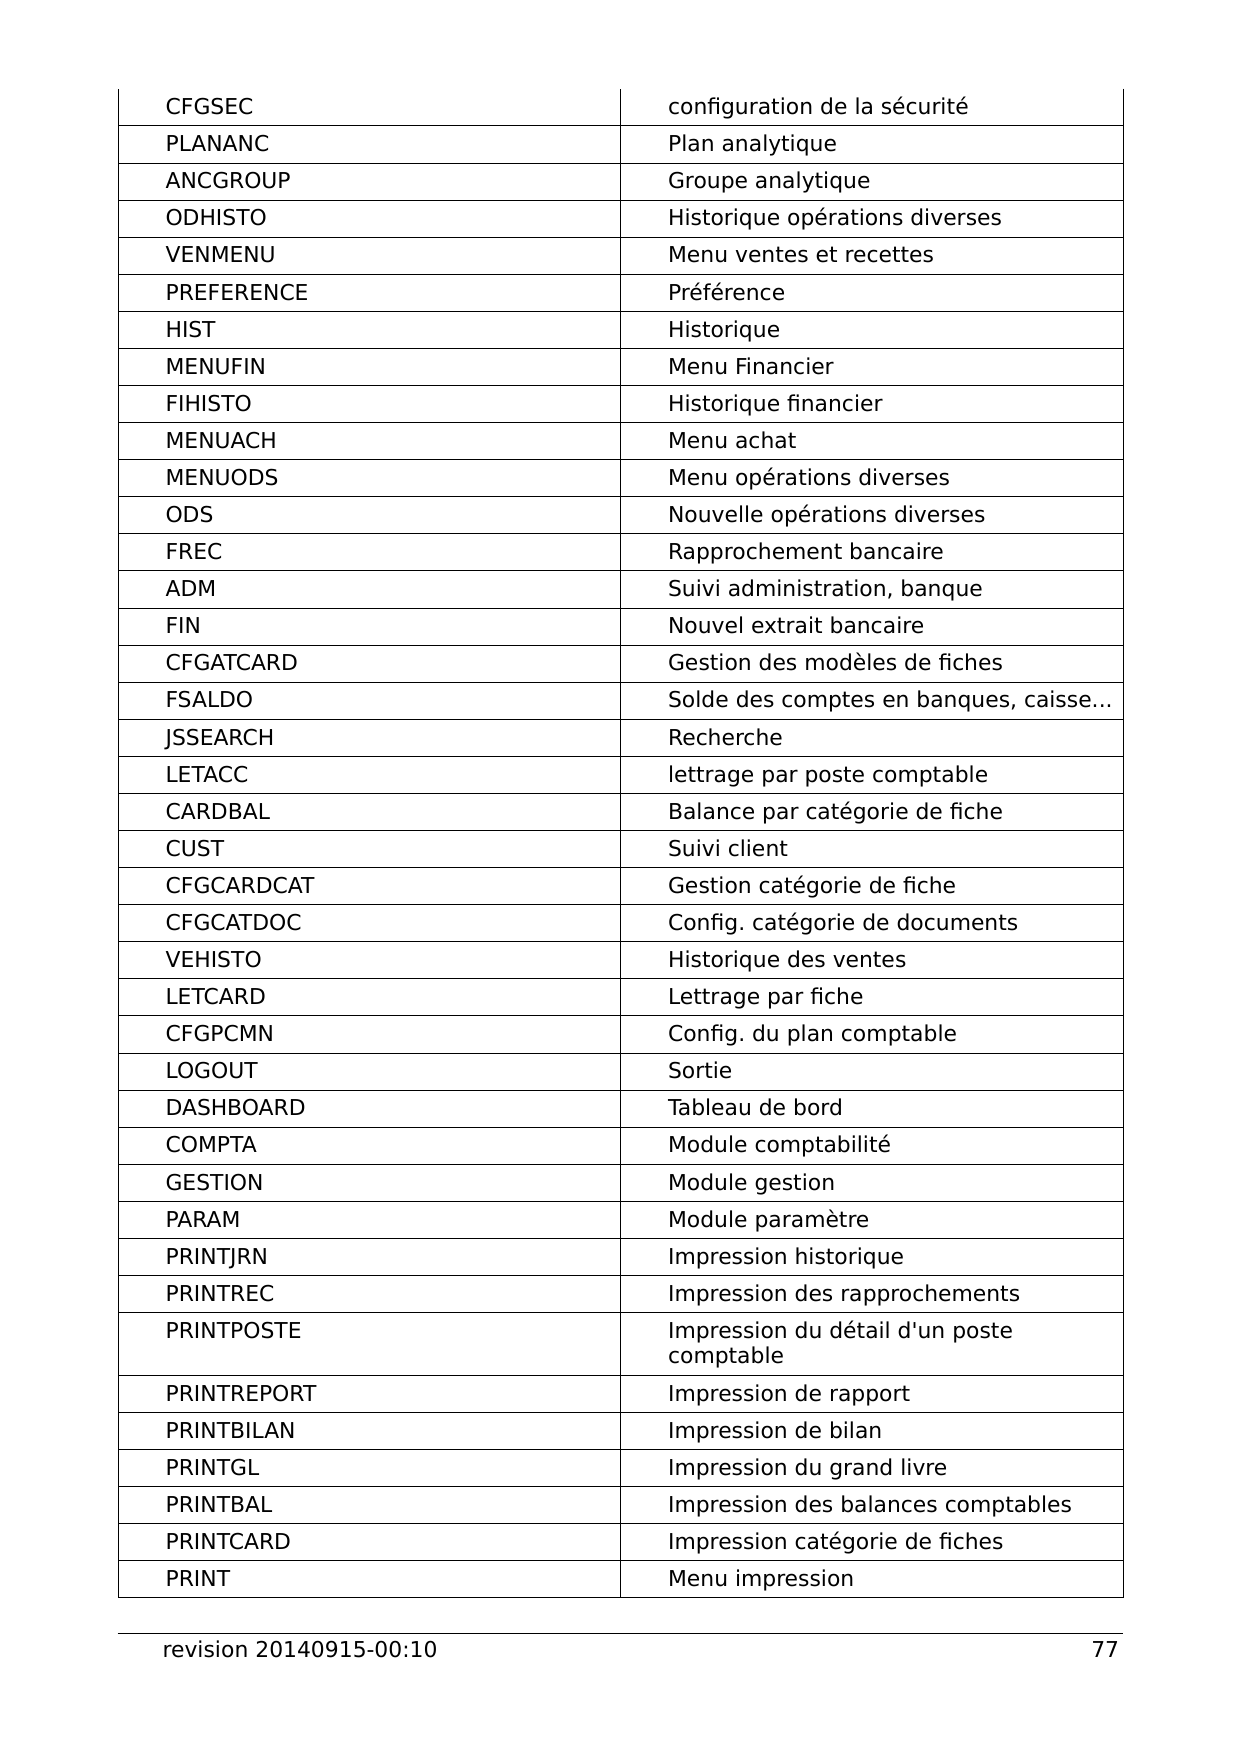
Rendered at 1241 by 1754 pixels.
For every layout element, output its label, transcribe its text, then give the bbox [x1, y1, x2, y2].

table_cell PRINTBILAN [119, 1413, 620, 1449]
table_cell Gestion des modèles de fiches [621, 646, 1123, 682]
table_cell Plan analytique [621, 126, 1123, 163]
table_cell Module comptabilité [621, 1128, 1123, 1164]
table_cell LETCARD [119, 979, 620, 1015]
table_cell CFGPCMN [119, 1016, 620, 1053]
table_cell FIHISTO [119, 386, 620, 422]
table_cell Menu opérations diverses [621, 460, 1123, 496]
table_cell Recherche [621, 720, 1123, 756]
table_cell PARAM [119, 1202, 620, 1238]
table_cell Historique des ventes [621, 942, 1123, 978]
table_cell FSALDO [119, 683, 620, 719]
table_cell LETACC [119, 757, 620, 793]
table_cell Tableau de bord [621, 1091, 1123, 1127]
table_cell Nouvel extrait bancaire [621, 609, 1123, 645]
table_cell LOGOUT [119, 1054, 620, 1090]
table_cell Balance par catégorie de fiche [621, 794, 1123, 830]
table_cell COMPTA [119, 1128, 620, 1164]
table_cell Historique opérations diverses [621, 201, 1123, 237]
table_cell Historique [621, 312, 1123, 348]
table_cell PRINTCARD [119, 1524, 620, 1560]
table_cell CFGATCARD [119, 646, 620, 682]
table_cell PRINTPOSTE [119, 1313, 620, 1375]
table_cell Groupe analytique [621, 164, 1123, 200]
table_cell PREFERENCE [119, 275, 620, 311]
table_cell Impression des rapprochements [621, 1276, 1123, 1312]
table_cell Gestion catégorie de fiche [621, 868, 1123, 904]
table_cell PRINT [119, 1561, 620, 1597]
table_cell Config. catégorie de documents [621, 905, 1123, 941]
table_cell Impression de rapport [621, 1376, 1123, 1412]
table_cell Menu ventes et recettes [621, 238, 1123, 274]
table_cell GESTION [119, 1165, 620, 1201]
table_cell Impression du détail d'un poste comptable [621, 1313, 1123, 1375]
table_cell CFGCATDOC [119, 905, 620, 941]
table_cell PRINTBAL [119, 1487, 620, 1523]
table_cell MENUFIN [119, 349, 620, 385]
table_cell Sortie [621, 1054, 1123, 1090]
table_cell Suivi client [621, 831, 1123, 867]
table_cell Suivi administration, banque [621, 571, 1123, 608]
table_cell Impression historique [621, 1239, 1123, 1275]
table_cell PRINTJRN [119, 1239, 620, 1275]
table_cell CARDBAL [119, 794, 620, 830]
table_cell FREC [119, 534, 620, 570]
table_cell CFGSEC [119, 89, 620, 125]
table_cell Menu Financier [621, 349, 1123, 385]
table_cell Impression catégorie de fiches [621, 1524, 1123, 1560]
table_cell Historique financier [621, 386, 1123, 422]
table_cell ANCGROUP [119, 164, 620, 200]
table_cell configuration de la sécurité [621, 89, 1123, 125]
table_cell Menu impression [621, 1561, 1123, 1597]
table_cell Module gestion [621, 1165, 1123, 1201]
table_cell VENMENU [119, 238, 620, 274]
table_cell Impression du grand livre [621, 1450, 1123, 1486]
table_cell Solde des comptes en banques, caisse... [621, 683, 1123, 719]
table_cell Impression de bilan [621, 1413, 1123, 1449]
table_cell VEHISTO [119, 942, 620, 978]
table_cell Config. du plan comptable [621, 1016, 1123, 1053]
table_cell MENUODS [119, 460, 620, 496]
table_cell Module paramètre [621, 1202, 1123, 1238]
table_cell PRINTREPORT [119, 1376, 620, 1412]
table_cell FIN [119, 609, 620, 645]
table_cell ODS [119, 497, 620, 533]
table_cell HIST [119, 312, 620, 348]
table_cell CUST [119, 831, 620, 867]
table_cell DASHBOARD [119, 1091, 620, 1127]
table_cell PLANANC [119, 126, 620, 163]
table_cell Impression des balances comptables [621, 1487, 1123, 1523]
table_cell Rapprochement bancaire [621, 534, 1123, 570]
table_cell Lettrage par fiche [621, 979, 1123, 1015]
table_cell Préférence [621, 275, 1123, 311]
table_cell PRINTGL [119, 1450, 620, 1486]
table_cell PRINTREC [119, 1276, 620, 1312]
table_cell Nouvelle opérations diverses [621, 497, 1123, 533]
table_cell MENUACH [119, 423, 620, 459]
table_cell lettrage par poste comptable [621, 757, 1123, 793]
table_cell Menu achat [621, 423, 1123, 459]
table_cell ODHISTO [119, 201, 620, 237]
table_cell CFGCARDCAT [119, 868, 620, 904]
table_cell ADM [119, 571, 620, 608]
table_cell JSSEARCH [119, 720, 620, 756]
